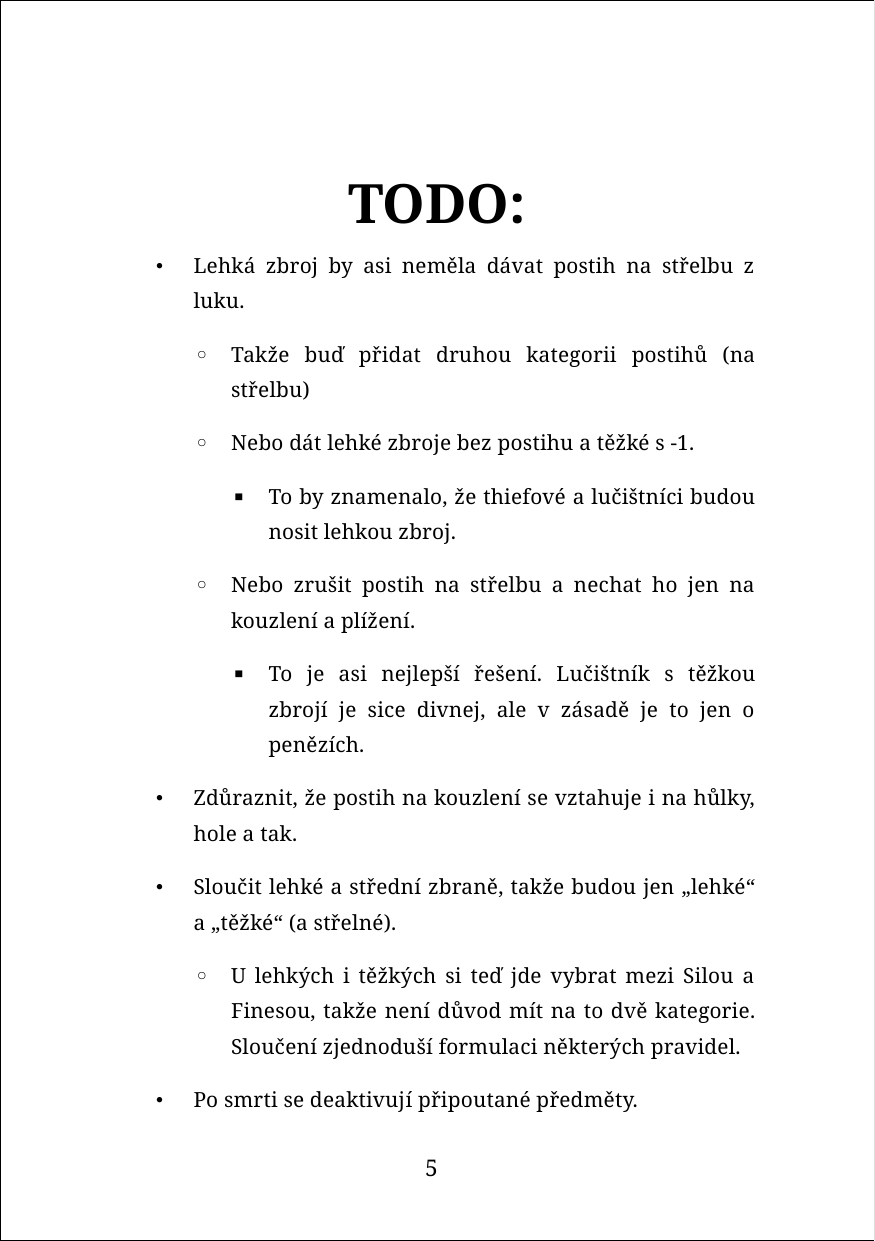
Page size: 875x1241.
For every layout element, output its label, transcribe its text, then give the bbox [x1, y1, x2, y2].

list Nebo zrušit postih na střelbu a nechat ho jen na kouzlení a plížení. [193, 571, 756, 634]
list To by znamenalo, že thiefové a lučištníci budou nosit lehkou zbroj. [231, 482, 756, 546]
list Lehká zbroj by asi neměla dávat postih na střelbu z luku. [156, 251, 756, 315]
list U lehkých i těžkých si teď jde vybrat mezi Silou a Finesou, takže není důvod mít na to dvě kategorie. Sloučení zjednoduší formulaci některých pravidel. [193, 961, 756, 1061]
list Po smrti se deaktivují připoutané předměty. [156, 1085, 756, 1114]
list Sloučit lehké a střední zbraně, takže budou jen „lehké“ a „těžké“ (a střelné). [156, 872, 756, 936]
list Nebo dát lehké zbroje bez postihu a těžké s -1. [193, 428, 756, 457]
list Takže buď přidat druhou kategorii postihů (na střelbu) [193, 340, 756, 404]
list To je asi nejlepší řešení. Lučištník s těžkou zbrojí je sice divnej, ale v zásadě je to jen o penězích. [231, 659, 756, 759]
list Zdůraznit, že postih na kouzlení se vztahuje i na hůlky, hole a tak. [156, 783, 756, 847]
subtitle TODO: [118, 166, 756, 239]
